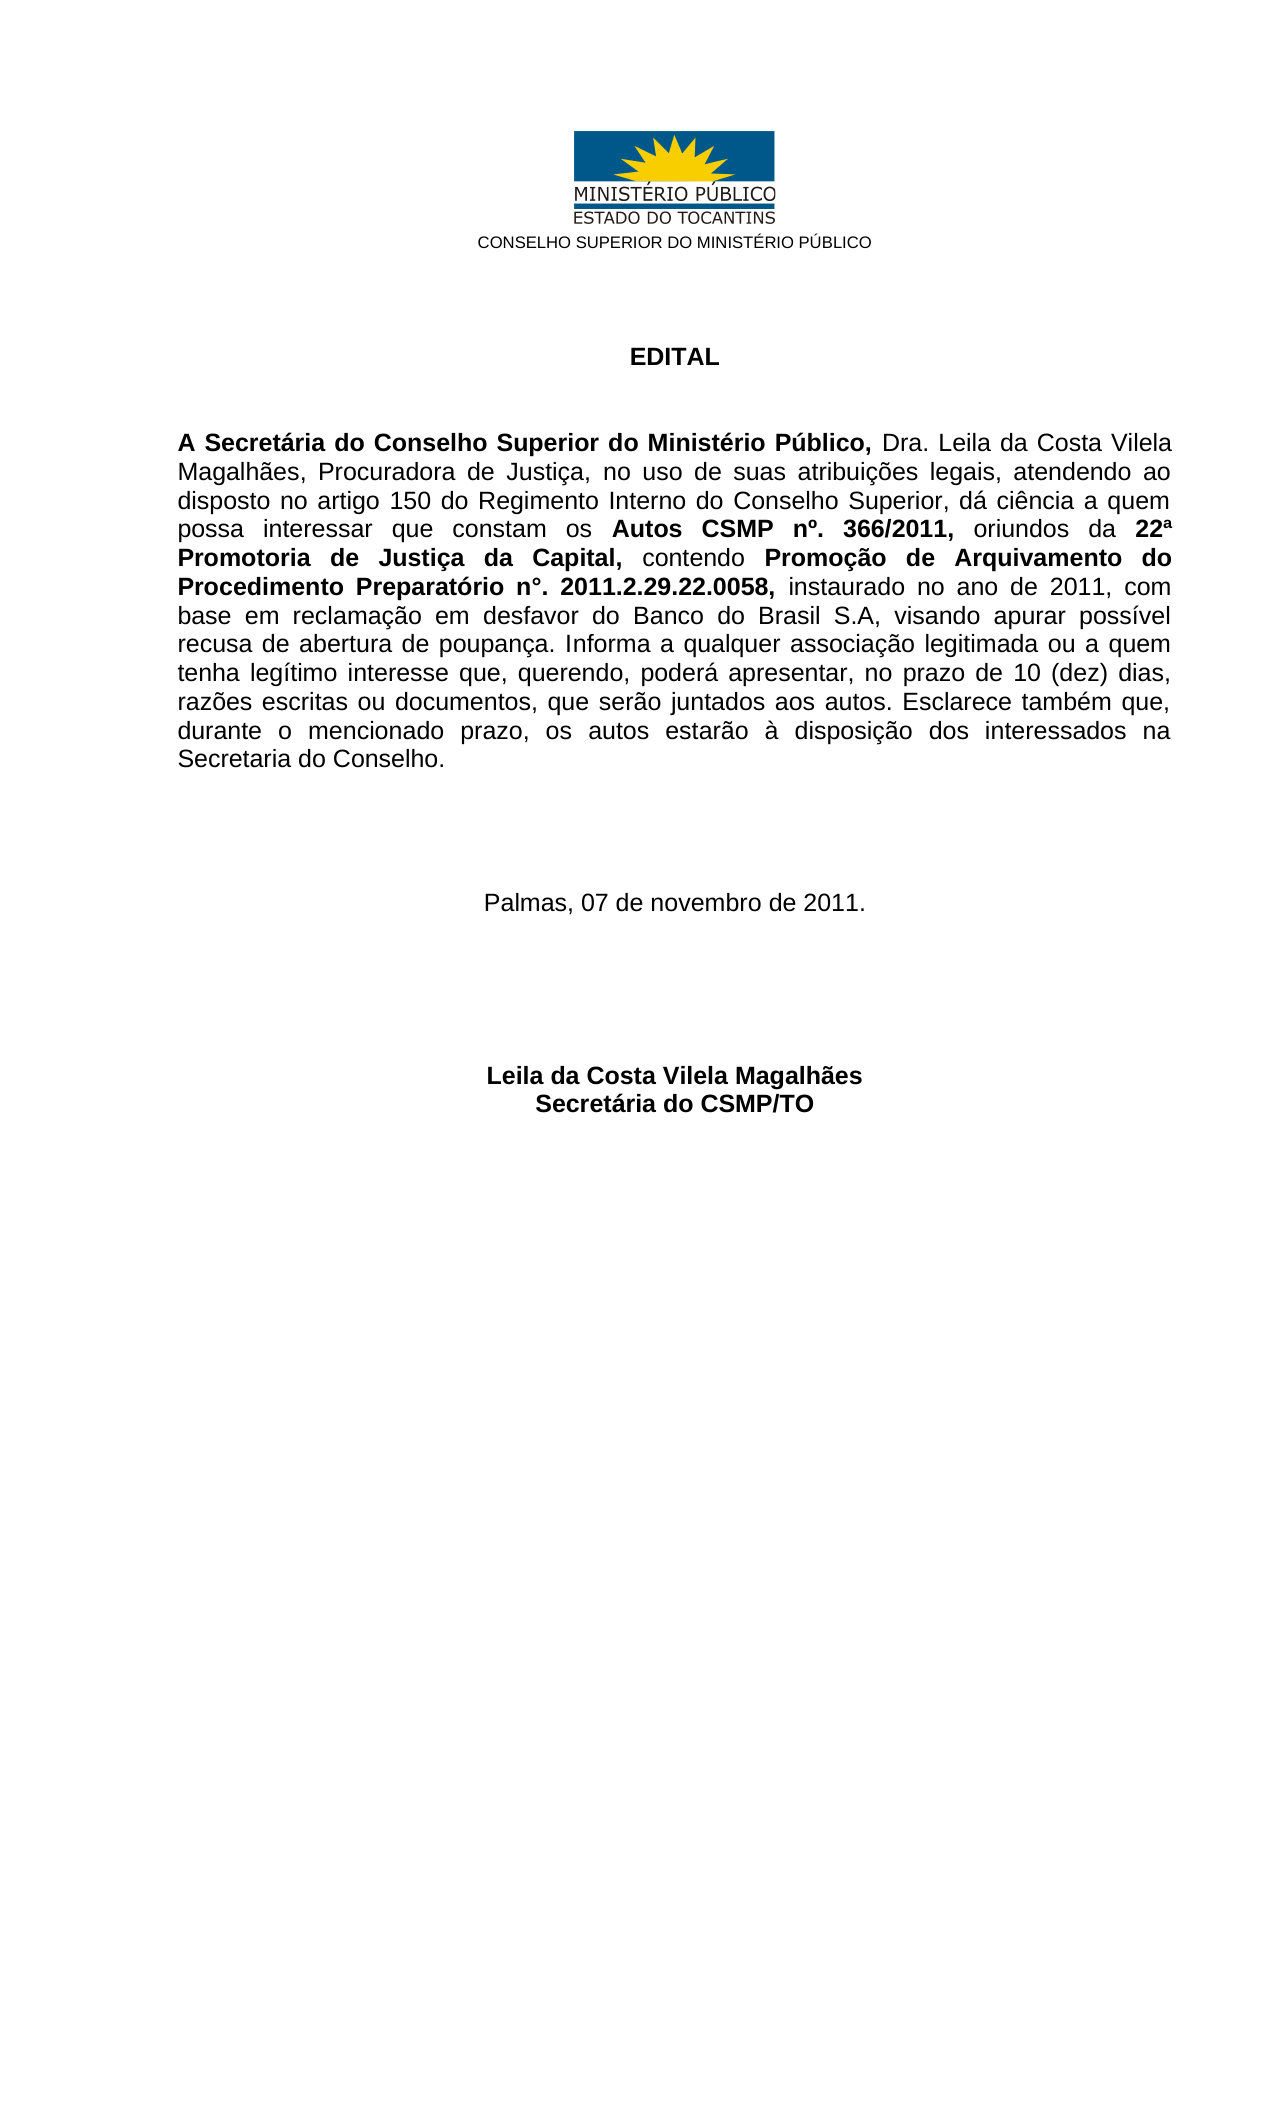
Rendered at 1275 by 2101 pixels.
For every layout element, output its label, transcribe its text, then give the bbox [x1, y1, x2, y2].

text EDITAL [177, 342, 1172, 371]
text Leila da Costa Vilela Magalhães [177, 1061, 1172, 1089]
text Palmas, 07 de novembro de 2011. [177, 888, 1172, 917]
picture [574, 131, 776, 224]
text A Secretária do Conselho Superior do Ministério Público, Dra. Leila da Costa Vilela Magalhães, Procuradora de Justiça, no uso de suas atribuições legais, atendendo ao disposto no artigo 150 do Regimento Interno do Conselho Superior, dá ciência a quem possa interessar que constam os Autos CSMP nº. 366/2011, oriundos da 22ª Promotoria de Justiça da Capital, contendo Promoção de Arquivamento do Procedimento Preparatório n°. 2011.2.29.22.0058, instaurado no ano de 2011, com base em reclamação em desfavor do Banco do Brasil S.A, visando apurar possível recusa de abertura de poupança. Informa a qualquer associação legitimada ou a quem tenha legítimo interesse que, querendo, poderá apresentar, no prazo de 10 (dez) dias, razões escritas ou documentos, que serão juntados aos autos. Esclarece também que, durante o mencionado prazo, os autos estarão à disposição dos interessados na Secretaria do Conselho. [177, 428, 1172, 773]
text Secretária do CSMP/TO [177, 1089, 1172, 1118]
